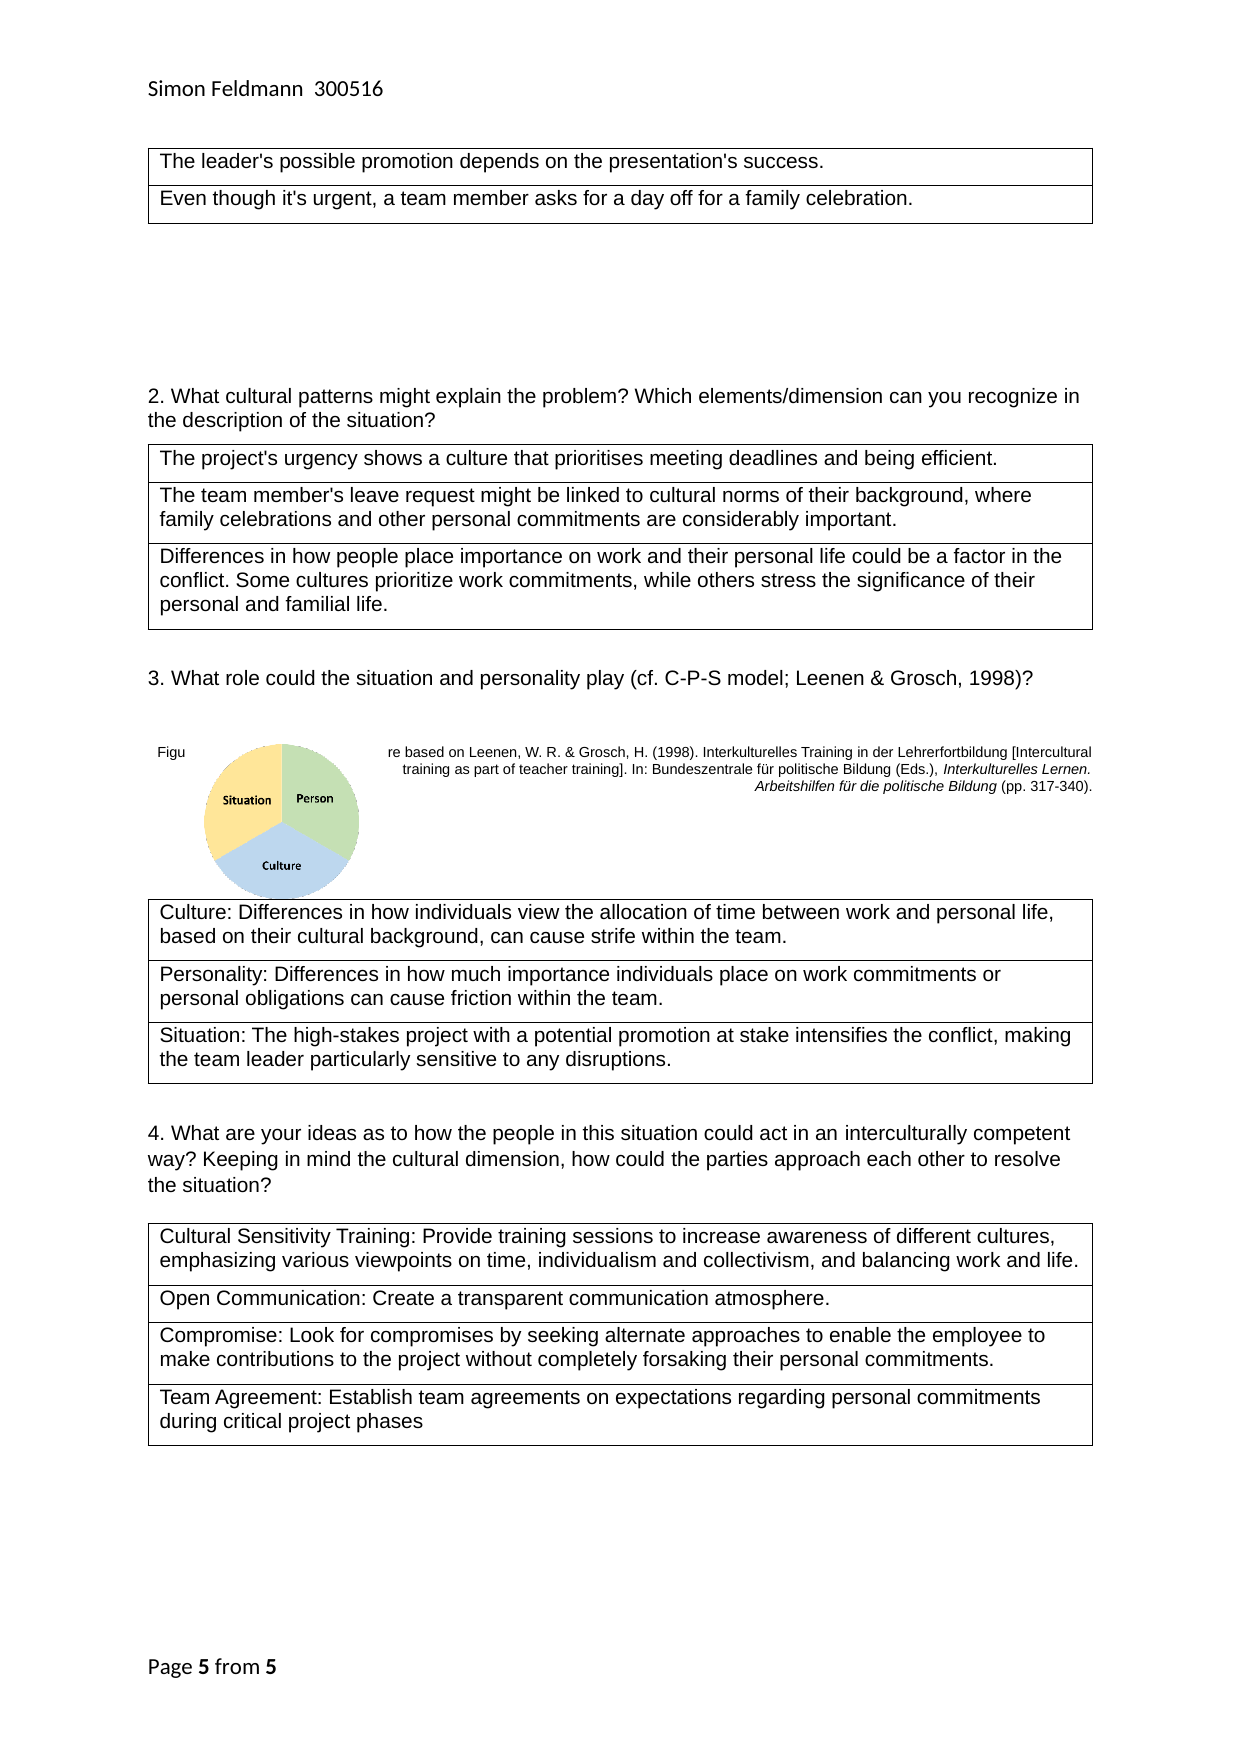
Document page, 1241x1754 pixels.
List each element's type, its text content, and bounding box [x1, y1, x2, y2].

table_cell Team Agreement: Establish team agreements on expectations regarding personal commitments during critical project phases [149, 1385, 1092, 1445]
table_header Culture: Differences in how individuals view the allocation of time between work and personal life, based on their cultural background, can cause strife within the team. [149, 900, 1092, 960]
table_cell Personality: Differences in how much importance individuals place on work commitments or personal obligations can cause friction within the team. [149, 961, 1092, 1022]
table_header The project's urgency shows a culture that prioritises meeting deadlines and being efficient. [149, 445, 1092, 482]
table_cell Compromise: Look for compromises by seeking alternate approaches to enable the employee to make contributions to the project without completely forsaking their personal commitments. [149, 1323, 1092, 1384]
text 4. What are your ideas as to how the people in this situation could act in an interculturally competent way? Keeping in mind the cultural dimension, how could the parties approach each other to resolve the situation? [148, 1121, 1093, 1196]
text 2. What cultural patterns might explain the problem? Which elements/dimension can you recognize in the description of the situation? [148, 384, 1093, 432]
table_cell Situation: The high-stakes project with a potential promotion at stake intensifies the conflict, making the team leader particularly sensitive to any disruptions. [149, 1023, 1092, 1083]
table_cell The leader's possible promotion depends on the presentation's success. [149, 149, 1092, 185]
table_cell Open Communication: Create a transparent communication atmosphere. [149, 1286, 1092, 1322]
text 3. What role could the situation and personality play (cf. C-P-S model; Leenen & Grosch, 1998)? [148, 666, 1093, 690]
text re based on Leenen, W. R. & Grosch, H. (1998). Interkulturelles Training in der Lehrerfortbildung [Intercultural training as part of teacher training]. In: Bundeszentrale für politische Bildung (Eds.), Interkulturelles Lernen. Arbeitshilfen für die politische Bildung (pp. 317-340). [359, 744, 1093, 794]
table_cell Even though it's urgent, a team member asks for a day off for a family celebration. [149, 186, 1092, 223]
text Figu [148, 744, 204, 794]
table_header Cultural Sensitivity Training: Provide training sessions to increase awareness of different cultures, emphasizing various viewpoints on time, individualism and collectivism, and balancing work and life. [149, 1224, 1092, 1285]
table_cell Differences in how people place importance on work and their personal life could be a factor in the conflict. Some cultures prioritize work commitments, while others stress the significance of their personal and familial life. [149, 544, 1092, 629]
table_cell The team member's leave request might be linked to cultural norms of their background, where family celebrations and other personal commitments are considerably important. [149, 483, 1092, 543]
picture [204, 744, 359, 899]
